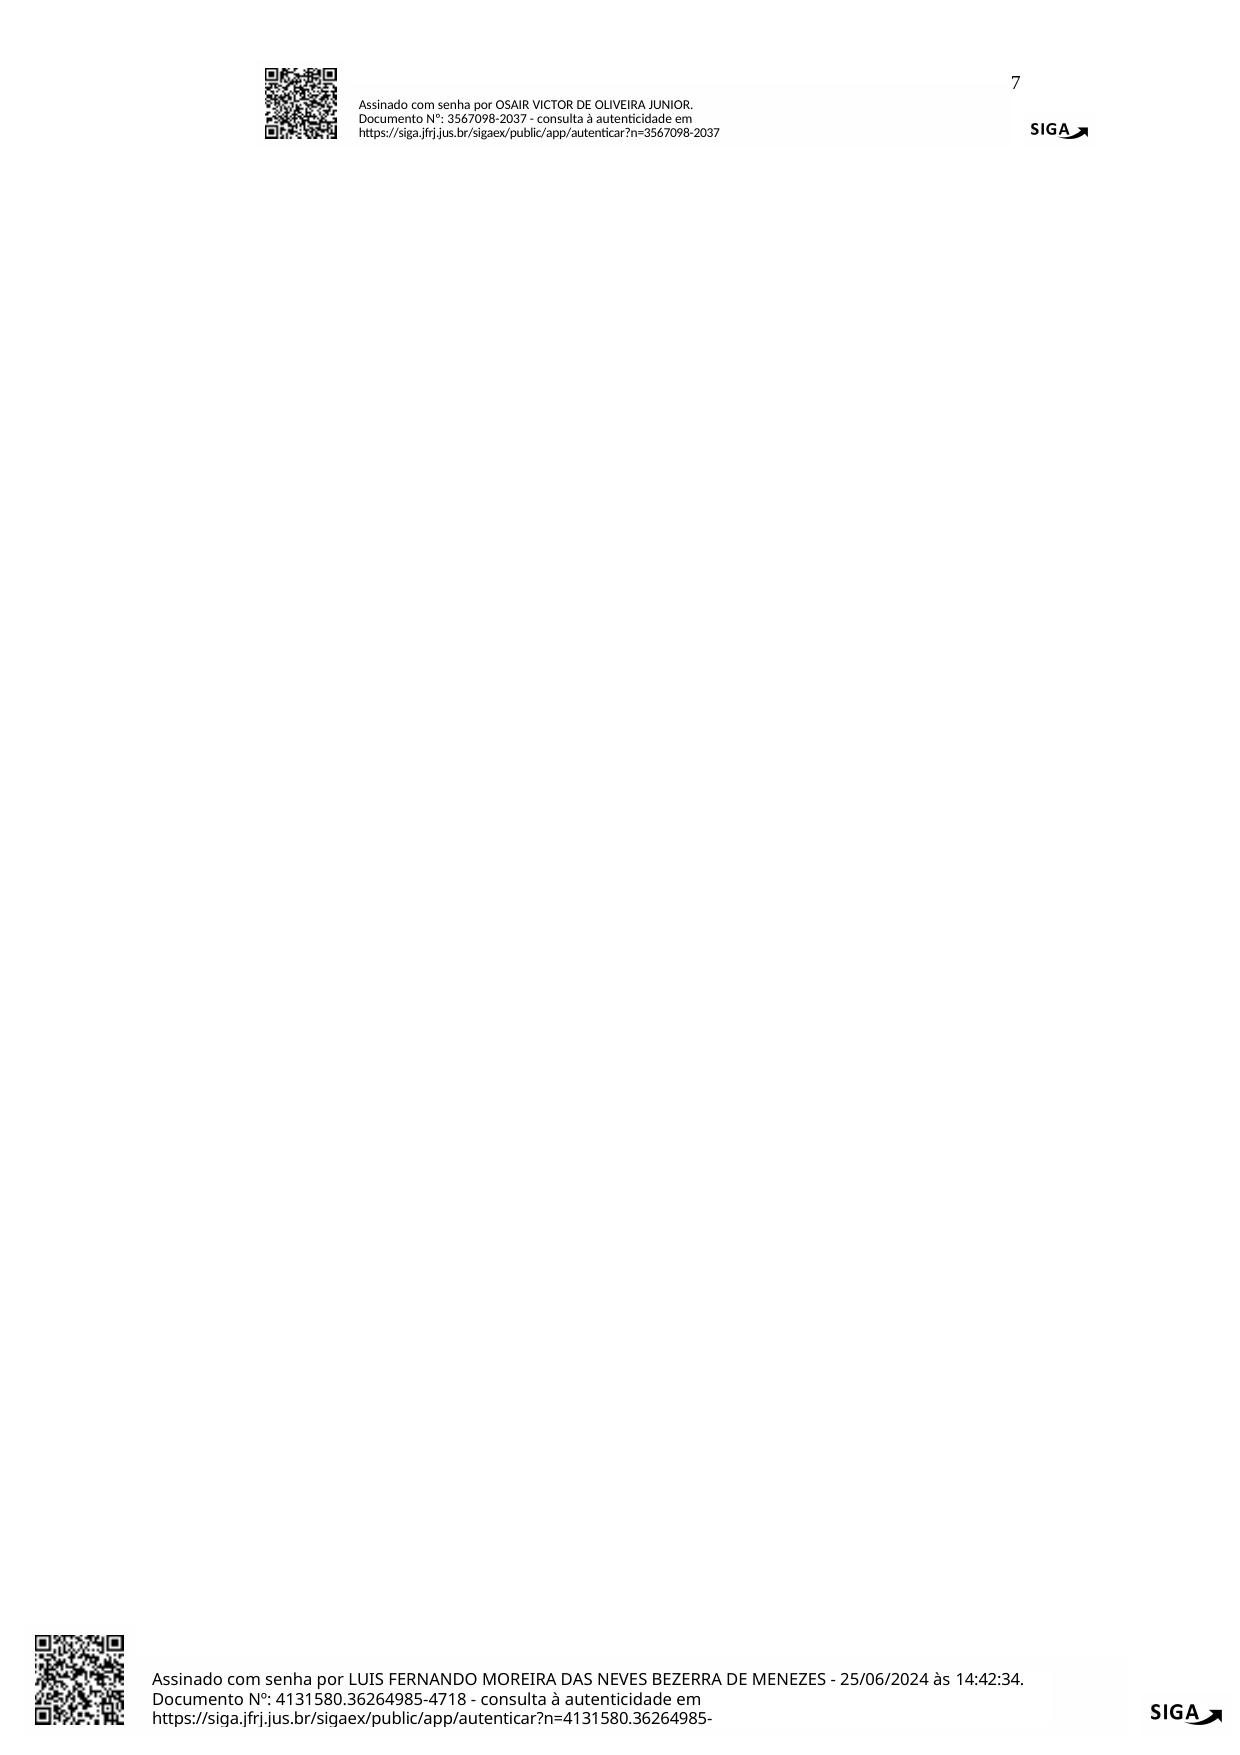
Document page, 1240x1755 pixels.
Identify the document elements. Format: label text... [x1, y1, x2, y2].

subtitle 7 [346, 71, 1021, 93]
subtitle [131, 71, 256, 93]
